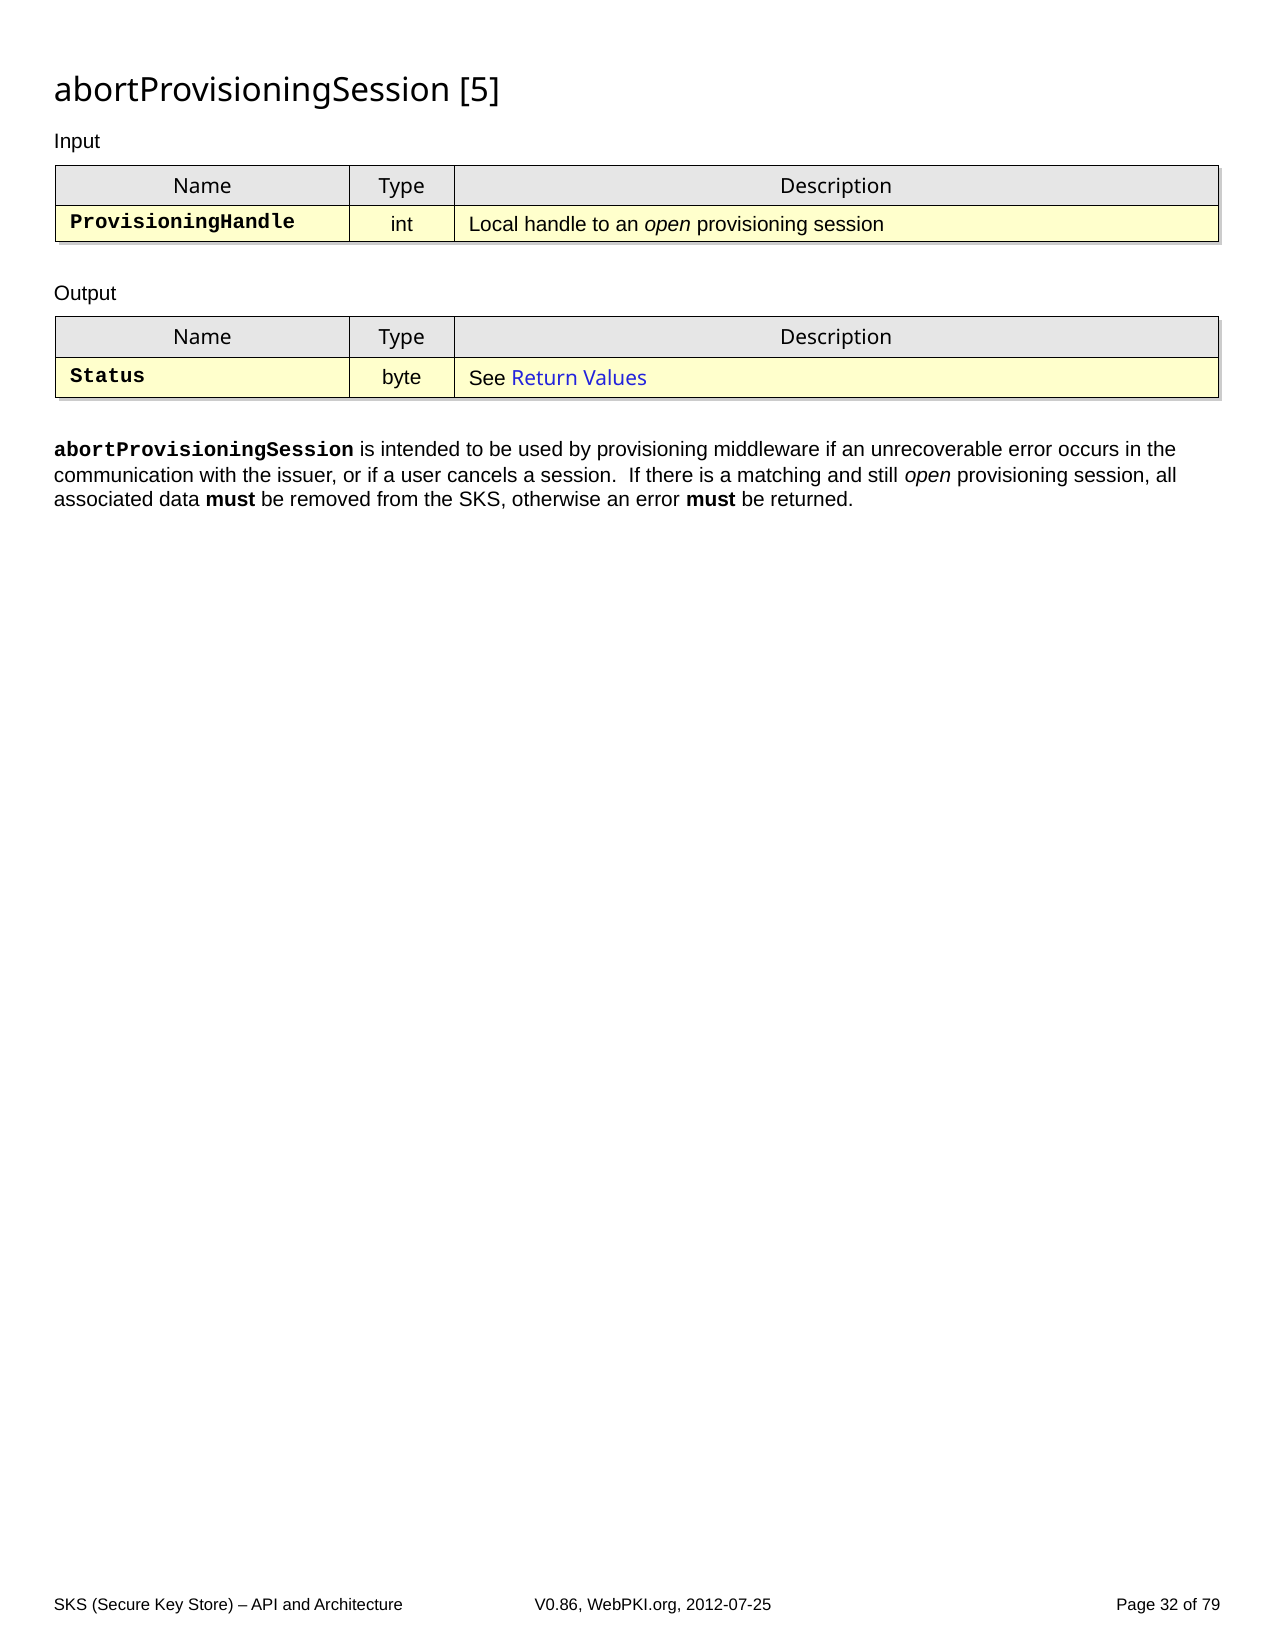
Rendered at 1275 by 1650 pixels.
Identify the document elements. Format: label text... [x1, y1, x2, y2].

subtitle abortProvisioningSession [5] [54, 66, 1221, 111]
table_cell Status [56, 358, 349, 397]
table_header Type [350, 166, 454, 205]
table_cell byte [350, 358, 454, 397]
table_cell int [350, 206, 454, 241]
table_header Name [56, 317, 349, 357]
table_cell See Return Values [455, 358, 1218, 397]
table_header Description [455, 166, 1218, 205]
text abortProvisioningSession is intended to be used by provisioning middleware if an unrecoverable error occurs in the communication with the issuer, or if a user cancels a session. If there is a matching and still open provisioning session, all associated data must be removed from the SKS, otherwise an error must be returned. [54, 437, 1221, 510]
table_header Name [56, 166, 349, 205]
table_cell Local handle to an open provisioning session [455, 206, 1218, 241]
text Output [54, 281, 1221, 304]
table_cell ProvisioningHandle [56, 206, 349, 241]
table_header Description [455, 317, 1218, 357]
table_header Type [350, 317, 454, 357]
text Input [54, 129, 1221, 153]
